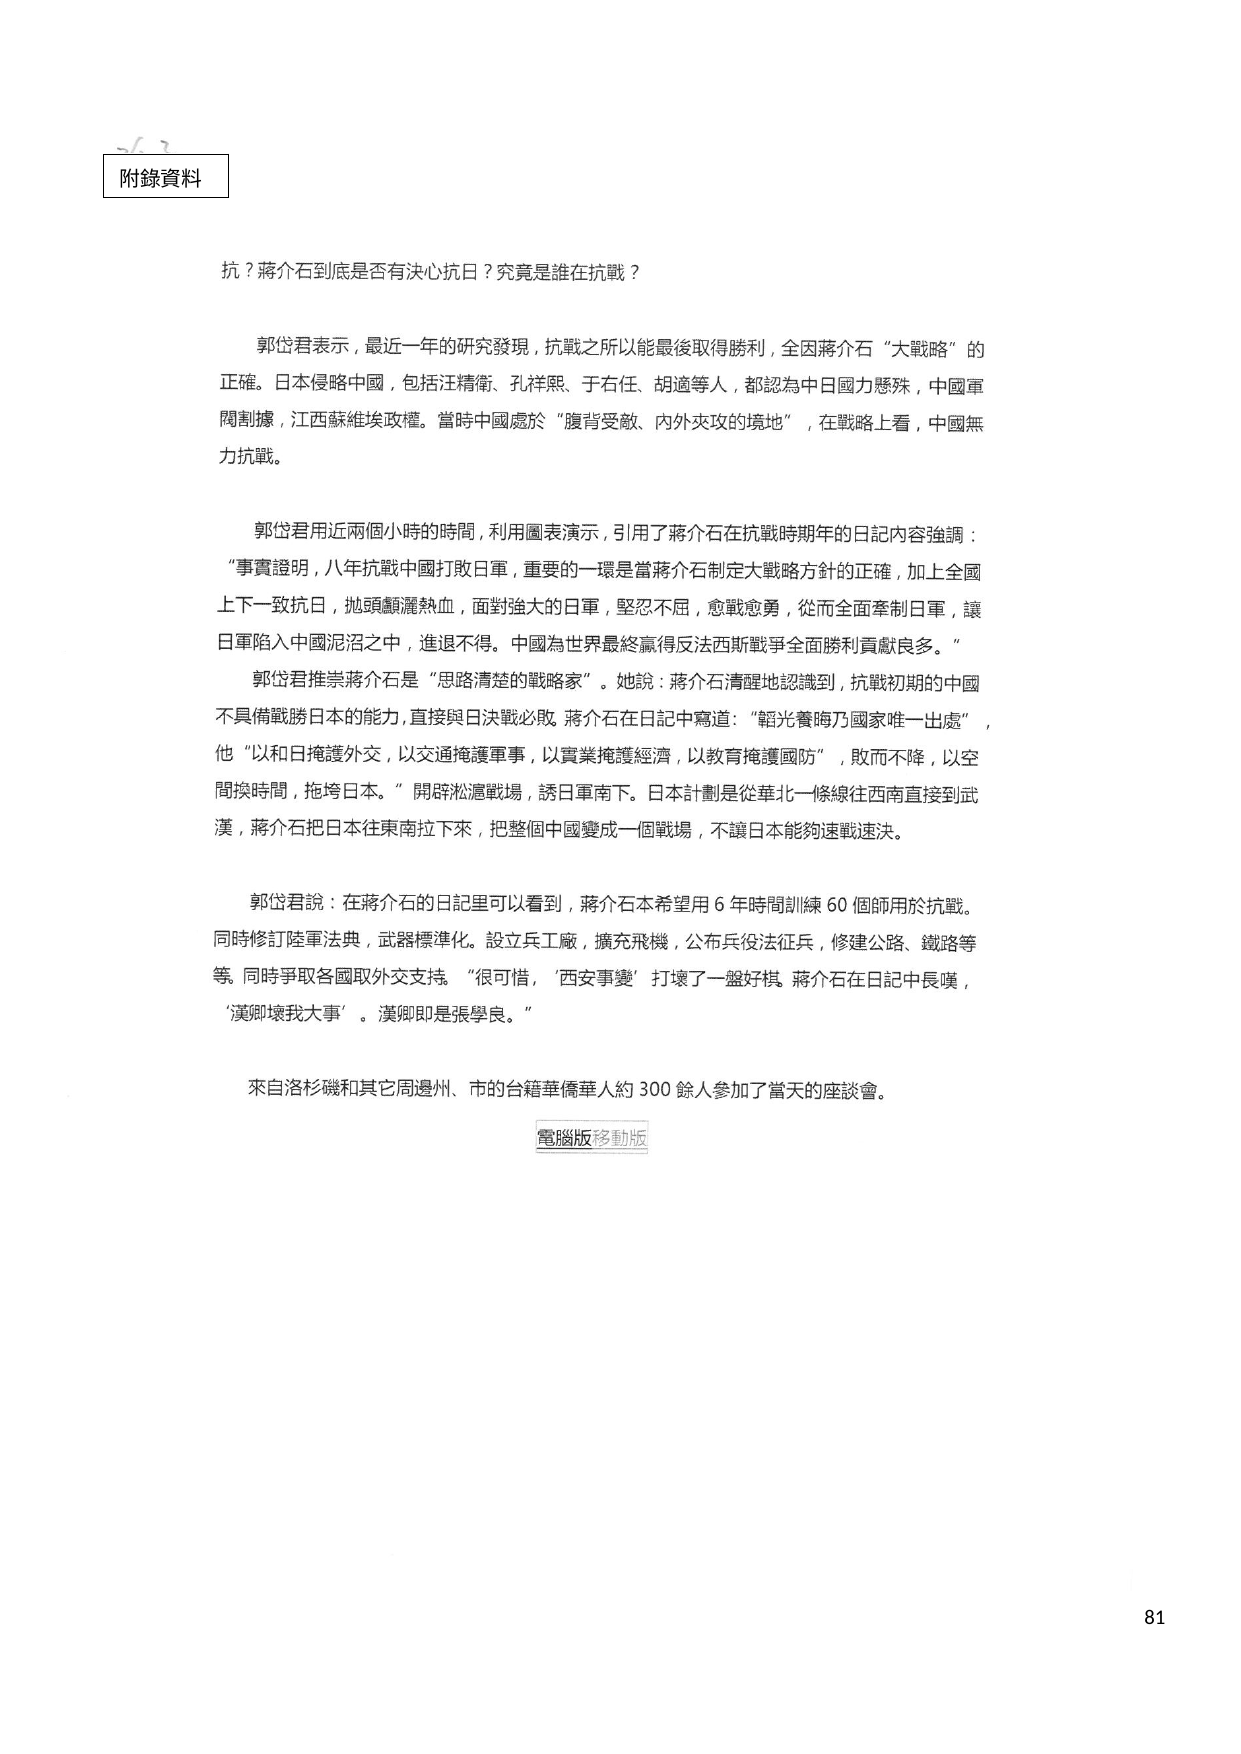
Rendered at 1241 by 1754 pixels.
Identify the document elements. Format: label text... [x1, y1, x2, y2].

text 附錄資料 [119, 162, 213, 190]
picture [50, 128, 1140, 1591]
